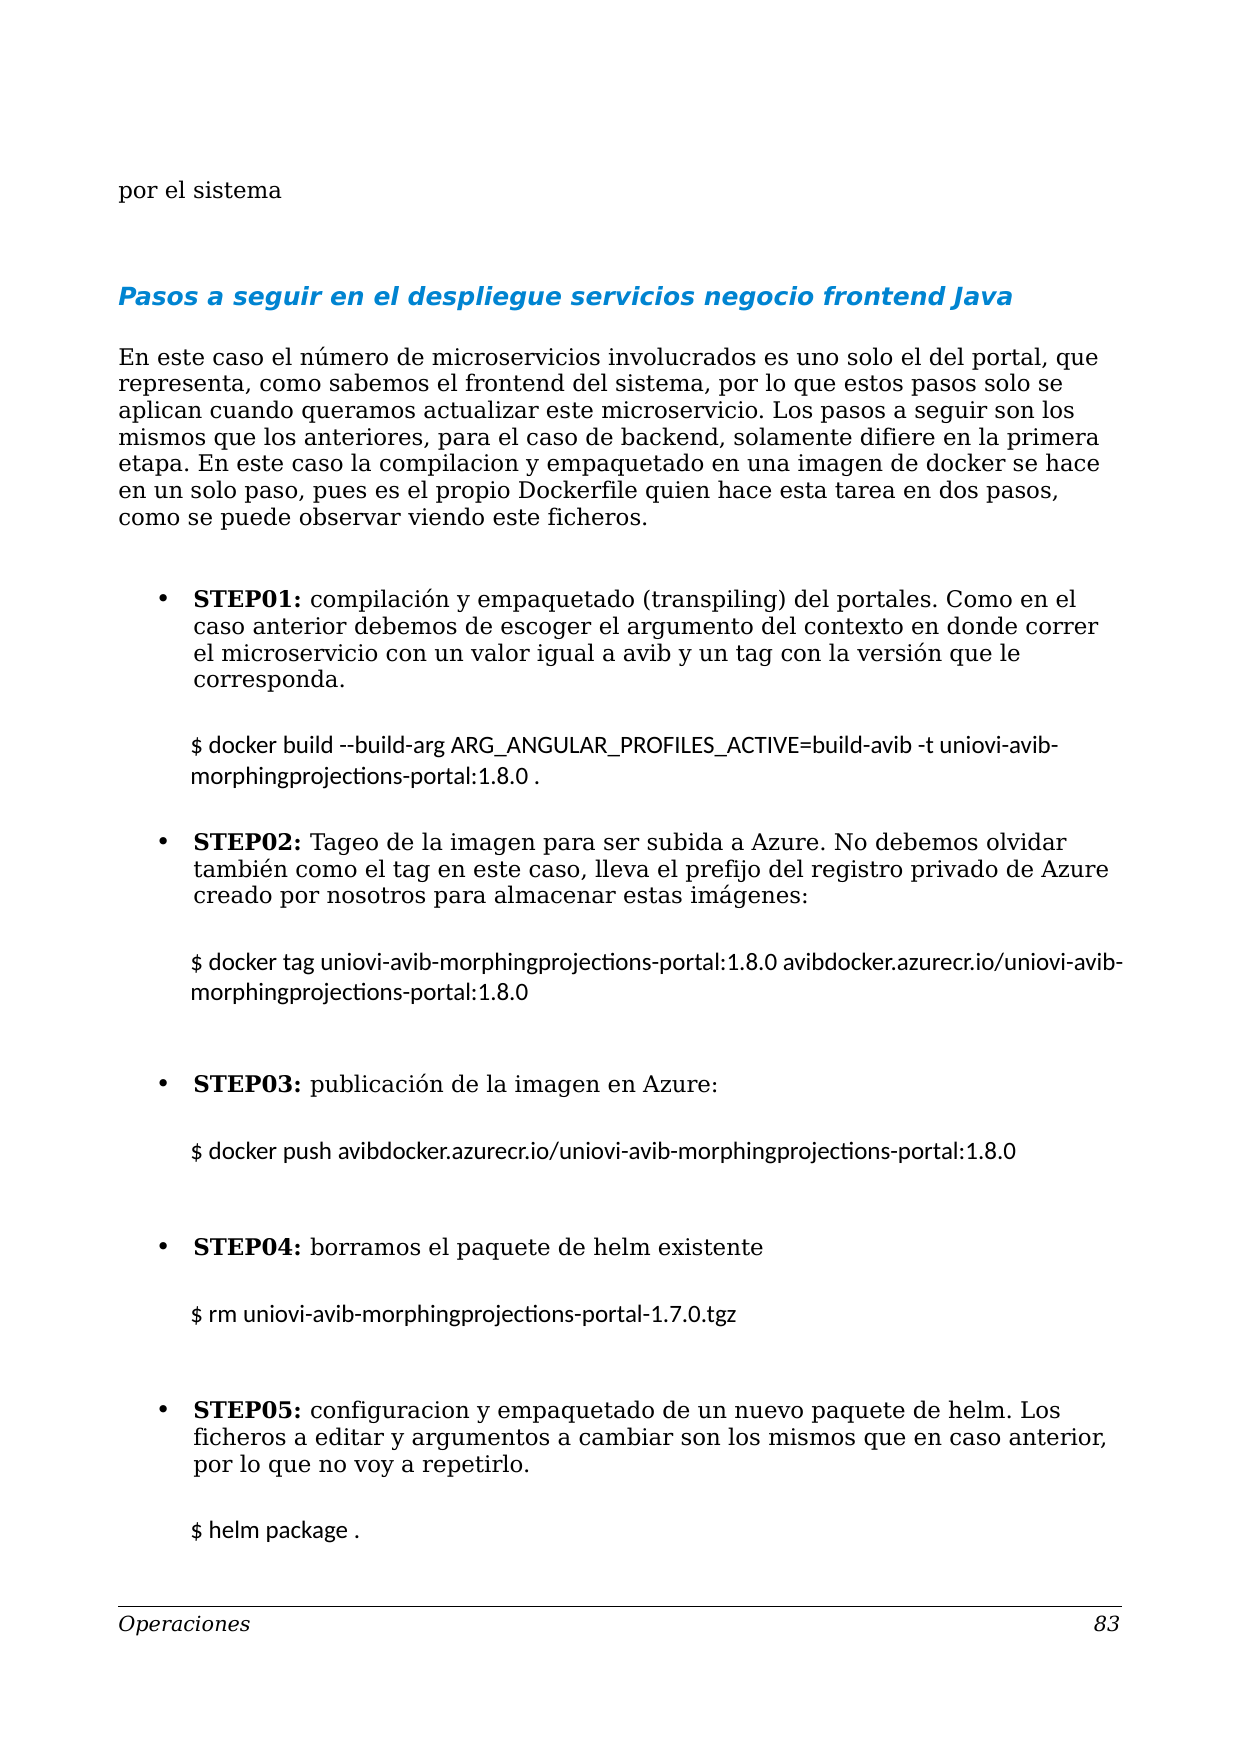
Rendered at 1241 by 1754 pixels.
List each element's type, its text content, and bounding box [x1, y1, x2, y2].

list STEP05: configuracion y empaquetado de un nuevo paquete de helm. Los ficheros a editar y argumentos a cambiar son los mismos que en caso anterior, por lo que no voy a repetirlo. [156, 1395, 1122, 1477]
list STEP03: publicación de la imagen en Azure: [156, 1069, 1122, 1099]
text En este caso el número de microservicios involucrados es uno solo el del portal, que representa, como sabemos el frontend del sistema, por lo que estos pasos solo se aplican cuando queramos actualizar este microservicio. Los pasos a seguir son los mismos que los anteriores, para el caso de backend, solamente difiere en la primera etapa. En este caso la compilacion y empaquetado en una imagen de docker se hace en un solo paso, pues es el propio Dockerfile quien hace esta tarea en dos pasos, como se puede observar viendo este ficheros. [118, 317, 1122, 531]
list STEP02: Tageo de la imagen para ser subida a Azure. No debemos olvidar también como el tag en este caso, lleva el prefijo del registro privado de Azure creado por nosotros para almacenar estas imágenes: [156, 827, 1122, 909]
list STEP01: compilación y empaquetado (transpiling) del portales. Como en el caso anterior debemos de escoger el argumento del contexto en donde correr el microservicio con un valor igual a avib y un tag con la versión que le corresponda. [156, 584, 1122, 693]
text por el sistema [118, 177, 1122, 257]
list STEP04: borramos el paquete de helm existente [156, 1232, 1122, 1261]
subtitle Pasos a seguir en el despliegue servicios negocio frontend Java [118, 282, 1122, 311]
